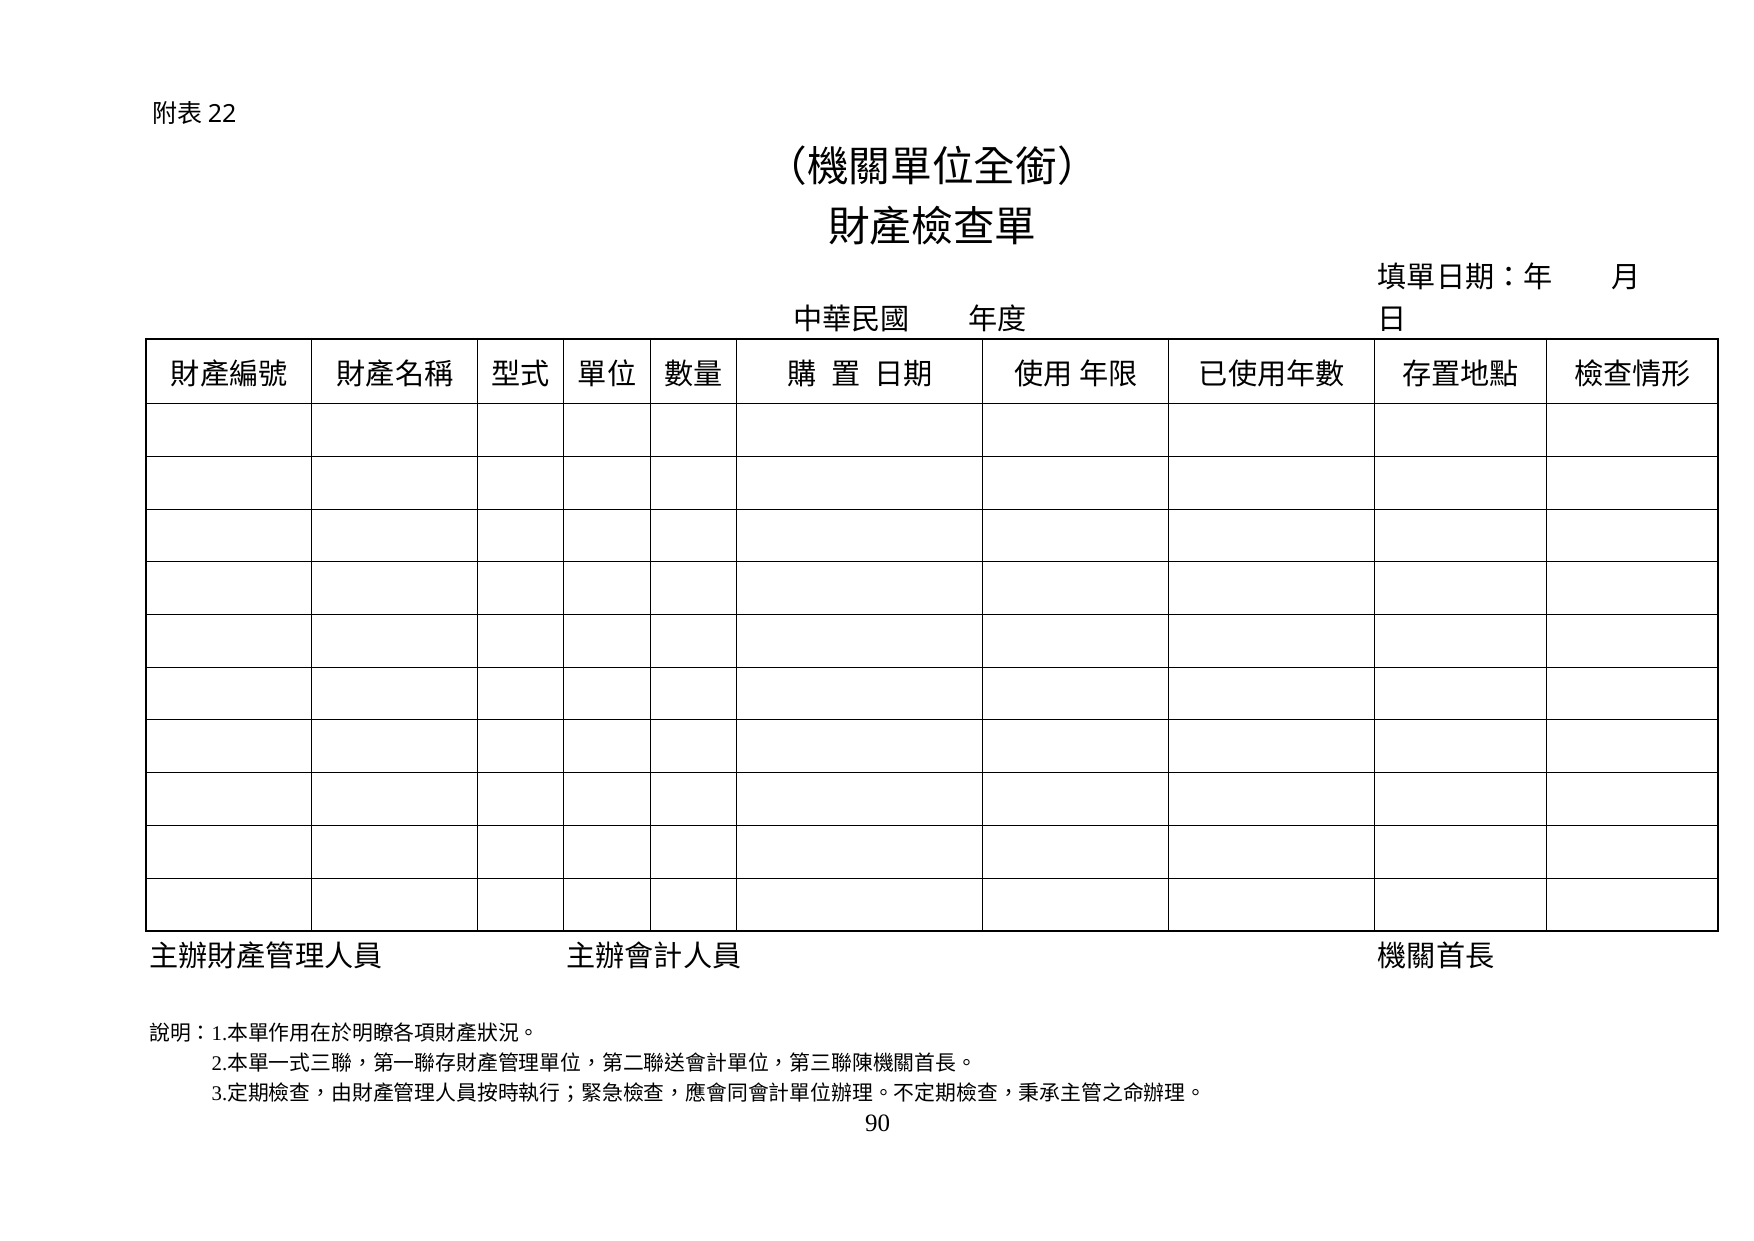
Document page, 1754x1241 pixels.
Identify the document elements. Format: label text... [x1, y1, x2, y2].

table_cell [983, 510, 1168, 561]
table_cell [1169, 562, 1374, 614]
table_cell [983, 720, 1168, 772]
table_cell [312, 562, 477, 614]
table_cell [564, 562, 650, 614]
table_cell 機關首長 [1375, 932, 1546, 974]
table_cell [478, 932, 563, 974]
table_cell [564, 457, 650, 508]
table_cell [312, 404, 477, 456]
table_cell [1375, 879, 1546, 930]
text 附表22 [153, 93, 369, 125]
table_cell [147, 668, 311, 719]
table_cell [312, 720, 477, 772]
table_cell 已使用年數 [1169, 340, 1374, 403]
table_cell [737, 510, 982, 561]
table_cell [651, 879, 736, 930]
table_cell [312, 826, 477, 877]
table_cell [478, 975, 563, 1009]
table_cell [650, 975, 737, 1009]
table_cell [1547, 615, 1717, 667]
table_cell [737, 826, 982, 877]
table_cell [564, 404, 650, 456]
table_cell [1546, 975, 1718, 1009]
table_cell [1547, 457, 1717, 508]
table_cell [563, 253, 650, 338]
table_cell [478, 879, 563, 930]
table_cell [478, 668, 563, 719]
table_cell [1547, 562, 1717, 614]
table_cell [1169, 510, 1374, 561]
table_cell [983, 826, 1168, 877]
table_cell [1169, 457, 1374, 508]
table_cell [478, 826, 563, 877]
table_cell [1375, 826, 1546, 877]
table_cell [1169, 932, 1374, 974]
table_cell [147, 562, 311, 614]
table_cell [651, 773, 736, 825]
table_cell [983, 562, 1168, 614]
table_cell 主辦會計人員 [563, 932, 983, 974]
table_cell [312, 253, 478, 338]
table_cell [564, 615, 650, 667]
table_cell 主辦財產管理人員 [146, 932, 478, 974]
table_cell [478, 720, 563, 772]
table_cell [147, 404, 311, 456]
table_cell [1375, 773, 1546, 825]
table_cell [651, 404, 736, 456]
table_cell [478, 562, 563, 614]
table_cell 購 置 日期 [737, 340, 982, 403]
table_cell [983, 615, 1168, 667]
table_cell [737, 615, 982, 667]
table_cell [312, 975, 478, 1009]
table_cell [983, 975, 1169, 1009]
table_cell [737, 562, 982, 614]
table_cell [1375, 975, 1546, 1009]
table_cell 存置地點 [1375, 340, 1546, 403]
table_cell [478, 510, 563, 561]
table_cell [564, 773, 650, 825]
table_cell 數量 [651, 340, 736, 403]
table_cell [1547, 404, 1717, 456]
table_cell [146, 975, 312, 1009]
table_cell [651, 615, 736, 667]
table_cell 說明：1.本單作用在於明瞭各項財產狀況。 2.本單一式三聯，第一聯存財產管理單位，第二聯送會計單位，第三聯陳機關首長。 3.定期檢查，由財產管理人員按時執行；緊急檢查，應會同會計單位辦理。不定期檢查，秉承主管之命辦理。 [146, 1009, 1718, 1107]
table_cell [564, 510, 650, 561]
table_cell [1169, 720, 1374, 772]
table_cell 單位 [564, 340, 650, 403]
table_cell [147, 826, 311, 877]
table_cell [1169, 404, 1374, 456]
table_cell [1375, 510, 1546, 561]
table_cell [312, 879, 477, 930]
table_cell 財產名稱 [312, 340, 477, 403]
table_cell [651, 562, 736, 614]
table_cell [563, 975, 650, 1009]
table_cell [1547, 773, 1717, 825]
table_cell [737, 720, 982, 772]
table_cell [737, 975, 983, 1009]
table_cell [147, 510, 311, 561]
table_cell [564, 826, 650, 877]
table_cell [1169, 253, 1374, 338]
table_cell [983, 773, 1168, 825]
table_cell [312, 457, 477, 508]
table_cell [478, 457, 563, 508]
table_cell [651, 826, 736, 877]
table_cell [478, 253, 563, 338]
table_cell [983, 457, 1168, 508]
table_cell 財產檢查單 [146, 193, 1718, 253]
table_cell 檢查情形 [1547, 340, 1717, 403]
table_cell [146, 253, 312, 338]
table_cell [312, 773, 477, 825]
table_cell [1375, 457, 1546, 508]
table_cell [651, 457, 736, 508]
table_cell [478, 615, 563, 667]
table_cell [1547, 668, 1717, 719]
table_cell [737, 879, 982, 930]
table_cell [983, 404, 1168, 456]
table_cell [651, 668, 736, 719]
table_cell [312, 668, 477, 719]
table_cell [1547, 720, 1717, 772]
table_cell [651, 510, 736, 561]
table_cell 填單日期：年 月 日 [1375, 253, 1718, 338]
table_cell [147, 773, 311, 825]
table_cell [564, 720, 650, 772]
table_cell [1547, 510, 1717, 561]
table_cell 型式 [478, 340, 563, 403]
table_cell [1375, 615, 1546, 667]
table_cell [147, 879, 311, 930]
table_cell [147, 615, 311, 667]
table_cell [312, 615, 477, 667]
table_cell [312, 510, 477, 561]
table_cell [1375, 562, 1546, 614]
table_cell [737, 668, 982, 719]
table_cell [737, 404, 982, 456]
table_cell [1546, 932, 1718, 974]
table_cell [983, 879, 1168, 930]
table_cell [737, 773, 982, 825]
table_cell [983, 668, 1168, 719]
table_cell [983, 932, 1169, 974]
table_cell [564, 879, 650, 930]
table_cell 財產編號 [147, 340, 311, 403]
table_cell [1169, 975, 1374, 1009]
table_cell 中華民國 年度 [650, 253, 1169, 338]
table_header （機關單位全銜） [146, 133, 1718, 193]
table_cell [1375, 720, 1546, 772]
table_cell [147, 457, 311, 508]
table_cell [1169, 773, 1374, 825]
table_cell [1375, 668, 1546, 719]
table_cell [478, 773, 563, 825]
table_cell 使用 年限 [983, 340, 1168, 403]
table_cell [651, 720, 736, 772]
table_cell [1375, 404, 1546, 456]
table_cell [564, 668, 650, 719]
table_cell [1169, 615, 1374, 667]
table_cell [147, 720, 311, 772]
table_cell [1547, 879, 1717, 930]
table_cell [1169, 826, 1374, 877]
table_cell [478, 404, 563, 456]
table_cell [1169, 668, 1374, 719]
table_cell [1169, 879, 1374, 930]
table_cell [1547, 826, 1717, 877]
table_cell [737, 457, 982, 508]
